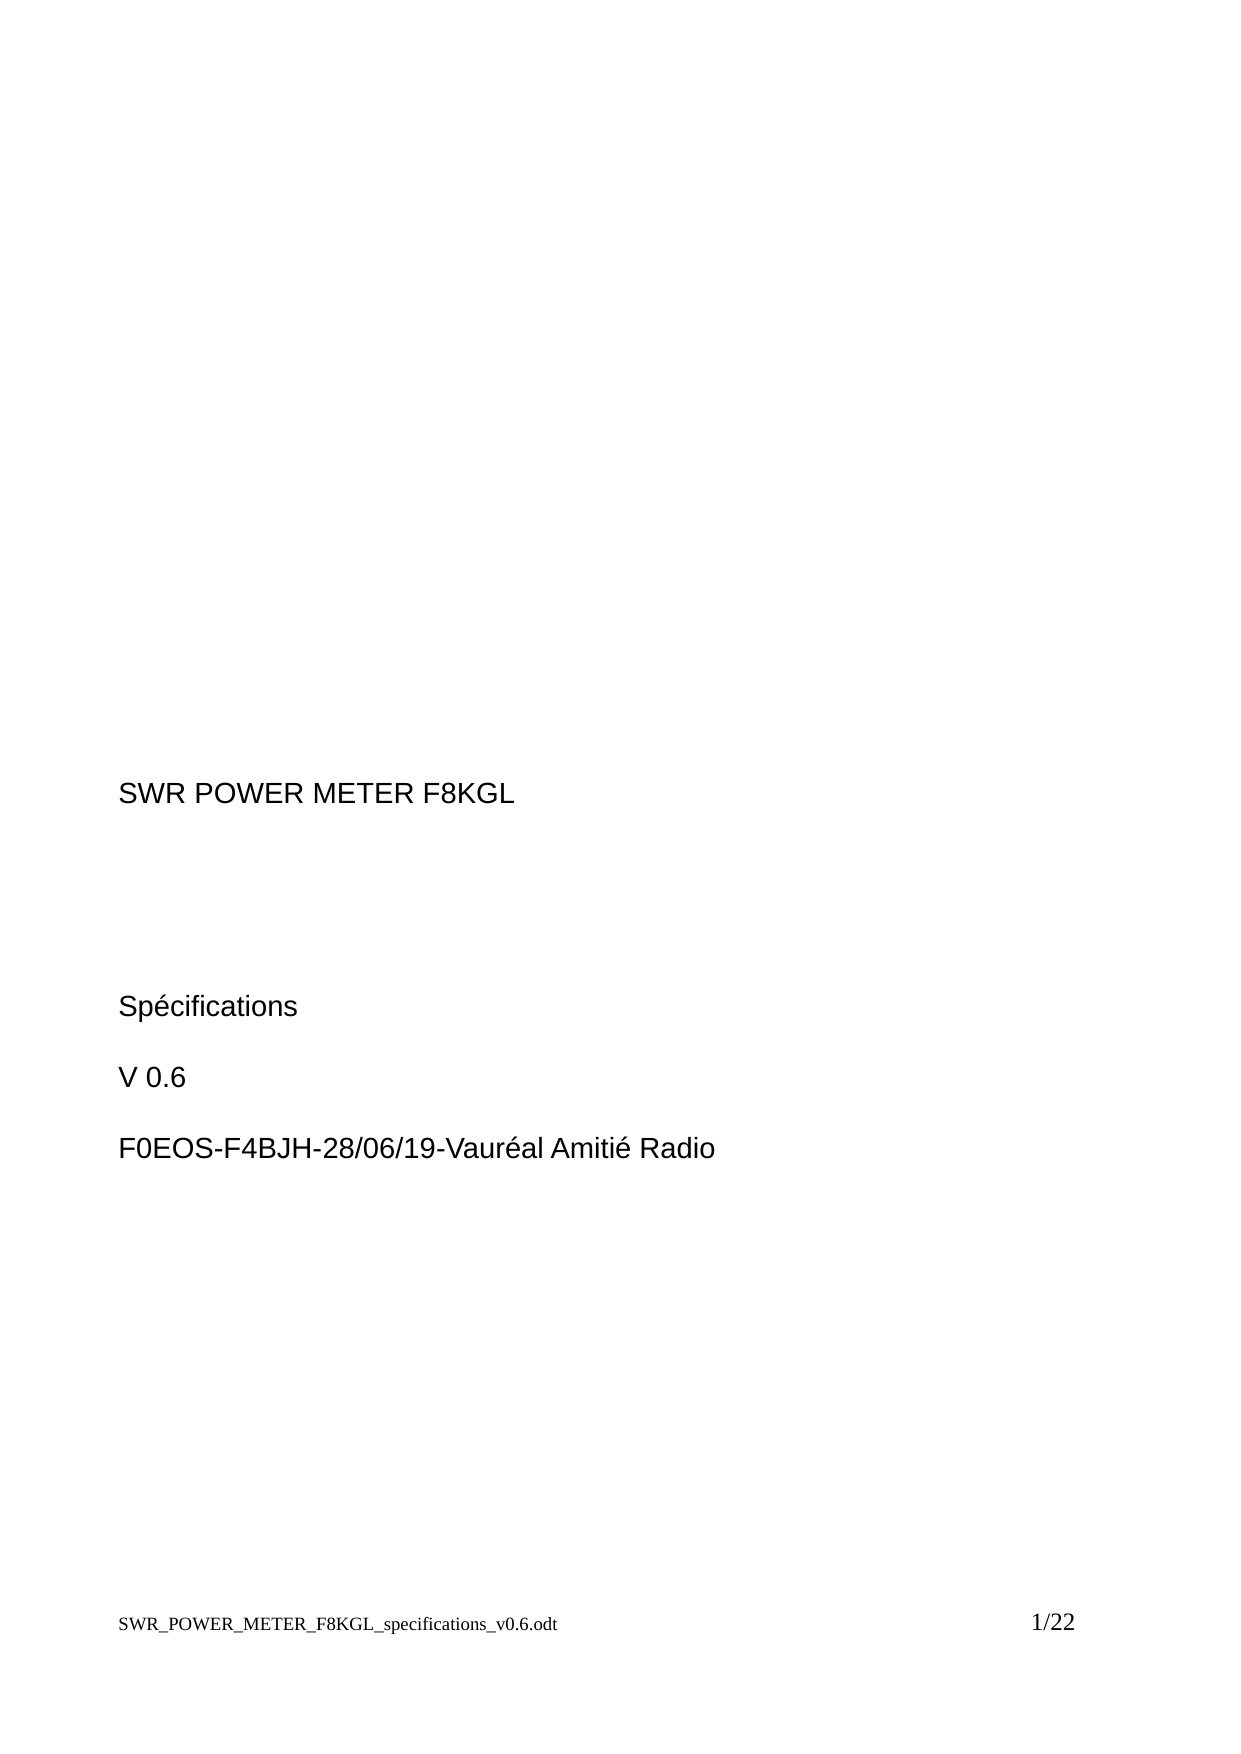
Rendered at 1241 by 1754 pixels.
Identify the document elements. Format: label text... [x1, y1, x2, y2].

title SWR POWER METER F8KGL [118, 776, 1122, 809]
title Spécifications [118, 989, 1122, 1022]
title V 0.6 [118, 1060, 1122, 1093]
subtitle F0EOS-F4BJH-28/06/19-Vauréal Amitié Radio [118, 1131, 1122, 1164]
